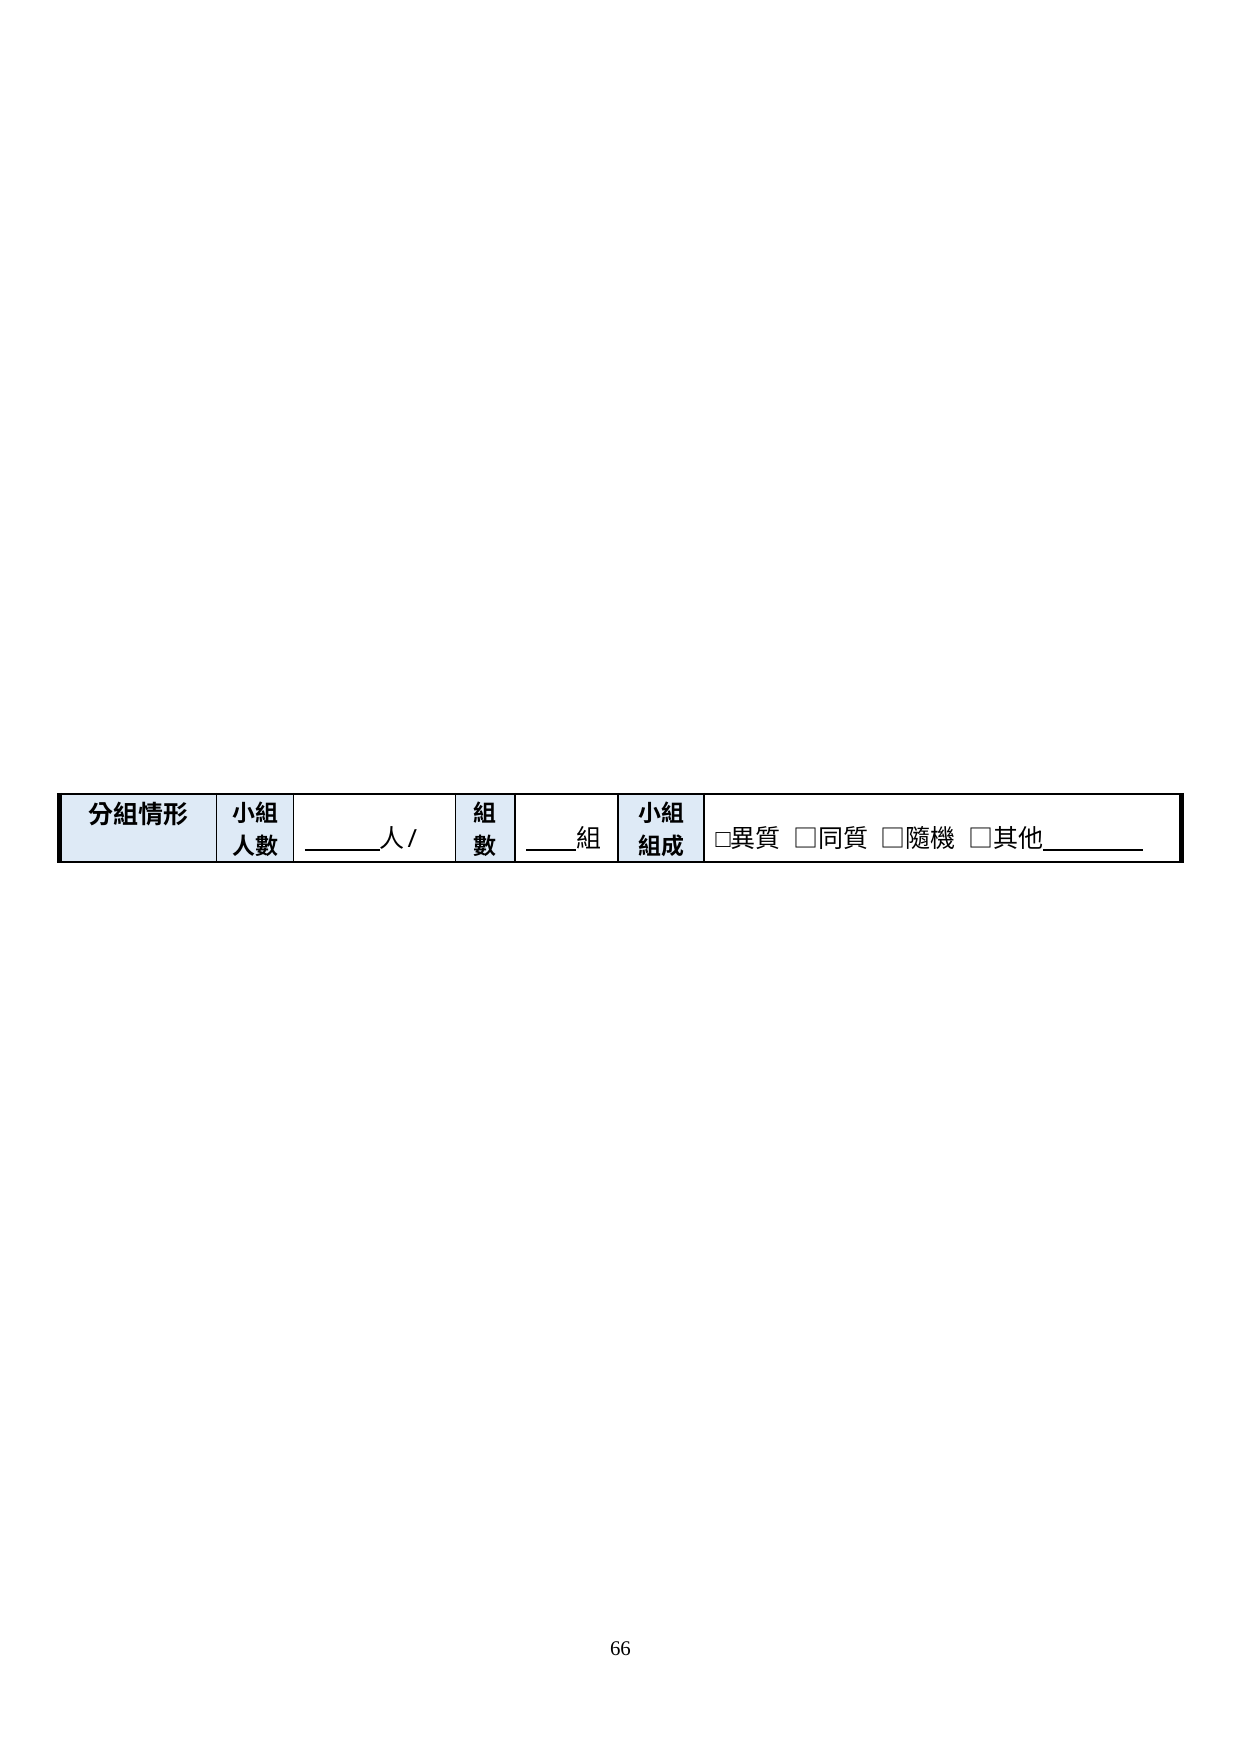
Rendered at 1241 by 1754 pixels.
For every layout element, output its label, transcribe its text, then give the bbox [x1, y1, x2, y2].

table_cell 分組情形 [62, 795, 216, 861]
table_cell 組 [516, 795, 617, 861]
table_cell 組 數 [456, 795, 514, 861]
table_cell 小組 組成 [619, 795, 703, 861]
table_cell □異質 □同質 □隨機 □其他 請說明 [705, 795, 1179, 861]
table_cell 小組 人數 [217, 795, 293, 861]
table_cell 人/ [294, 795, 455, 861]
